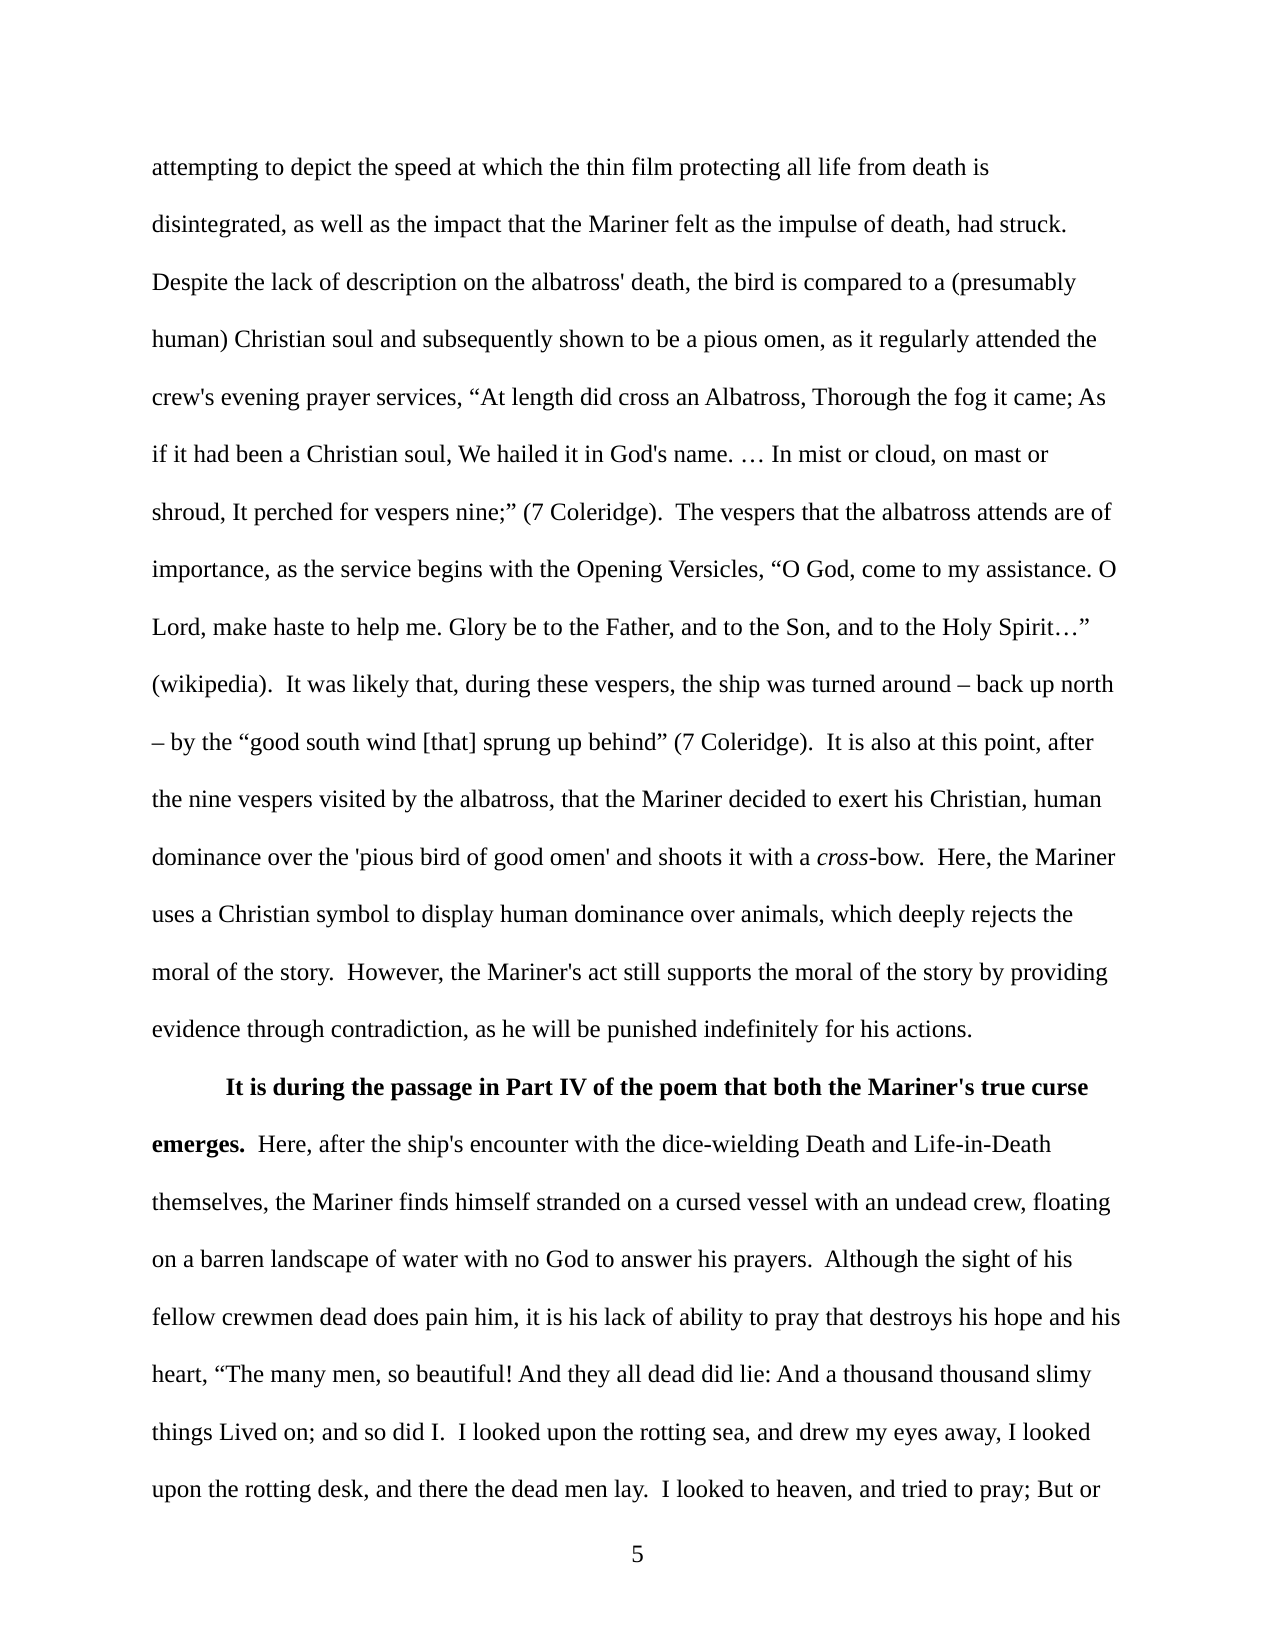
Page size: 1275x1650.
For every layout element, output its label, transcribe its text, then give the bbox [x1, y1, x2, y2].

text It is during the passage in Part IV of the poem that both the Mariner's true curse emerges. Here, after the ship's encounter with the dice-wielding Death and Life-in-Death themselves, the Mariner finds himself stranded on a cursed vessel with an undead crew, floating on a barren landscape of water with no God to answer his prayers. Although the sight of his fellow crewmen dead does pain him, it is his lack of ability to pray that destroys his hope and his heart, “The many men, so beautiful! And they all dead did lie: And a thousand thousand slimy things Lived on; and so did I. I looked upon the rotting sea, and drew my eyes away, I looked upon the rotting desk, and there the dead men lay. I looked to heaven, and tried to pray; But or [152, 1072, 1123, 1503]
text attempting to depict the speed at which the thin film protecting all life from death is disintegrated, as well as the impact that the Mariner felt as the impulse of death, had struck. Despite the lack of description on the albatross' death, the bird is compared to a (presumably human) Christian soul and subsequently shown to be a pious omen, as it regularly attended the crew's evening prayer services, “At length did cross an Albatross, Thorough the fog it came; As if it had been a Christian soul, We hailed it in God's name. … In mist or cloud, on mast or shroud, It perched for vespers nine;” (7 Coleridge). The vespers that the albatross attends are of importance, as the service begins with the Opening Versicles, “O God, come to my assistance. O Lord, make haste to help me. Glory be to the Father, and to the Son, and to the Holy Spirit…” (wikipedia). It was likely that, during these vespers, the ship was turned around – back up north – by the “good south wind [that] sprung up behind” (7 Coleridge). It is also at this point, after the nine vespers visited by the albatross, that the Mariner decided to exert his Christian, human dominance over the 'pious bird of good omen' and shoots it with a cross-bow. Here, the Mariner uses a Christian symbol to display human dominance over animals, which deeply rejects the moral of the story. However, the Mariner's act still supports the moral of the story by providing evidence through contradiction, as he will be punished indefinitely for his actions. [152, 152, 1123, 1043]
